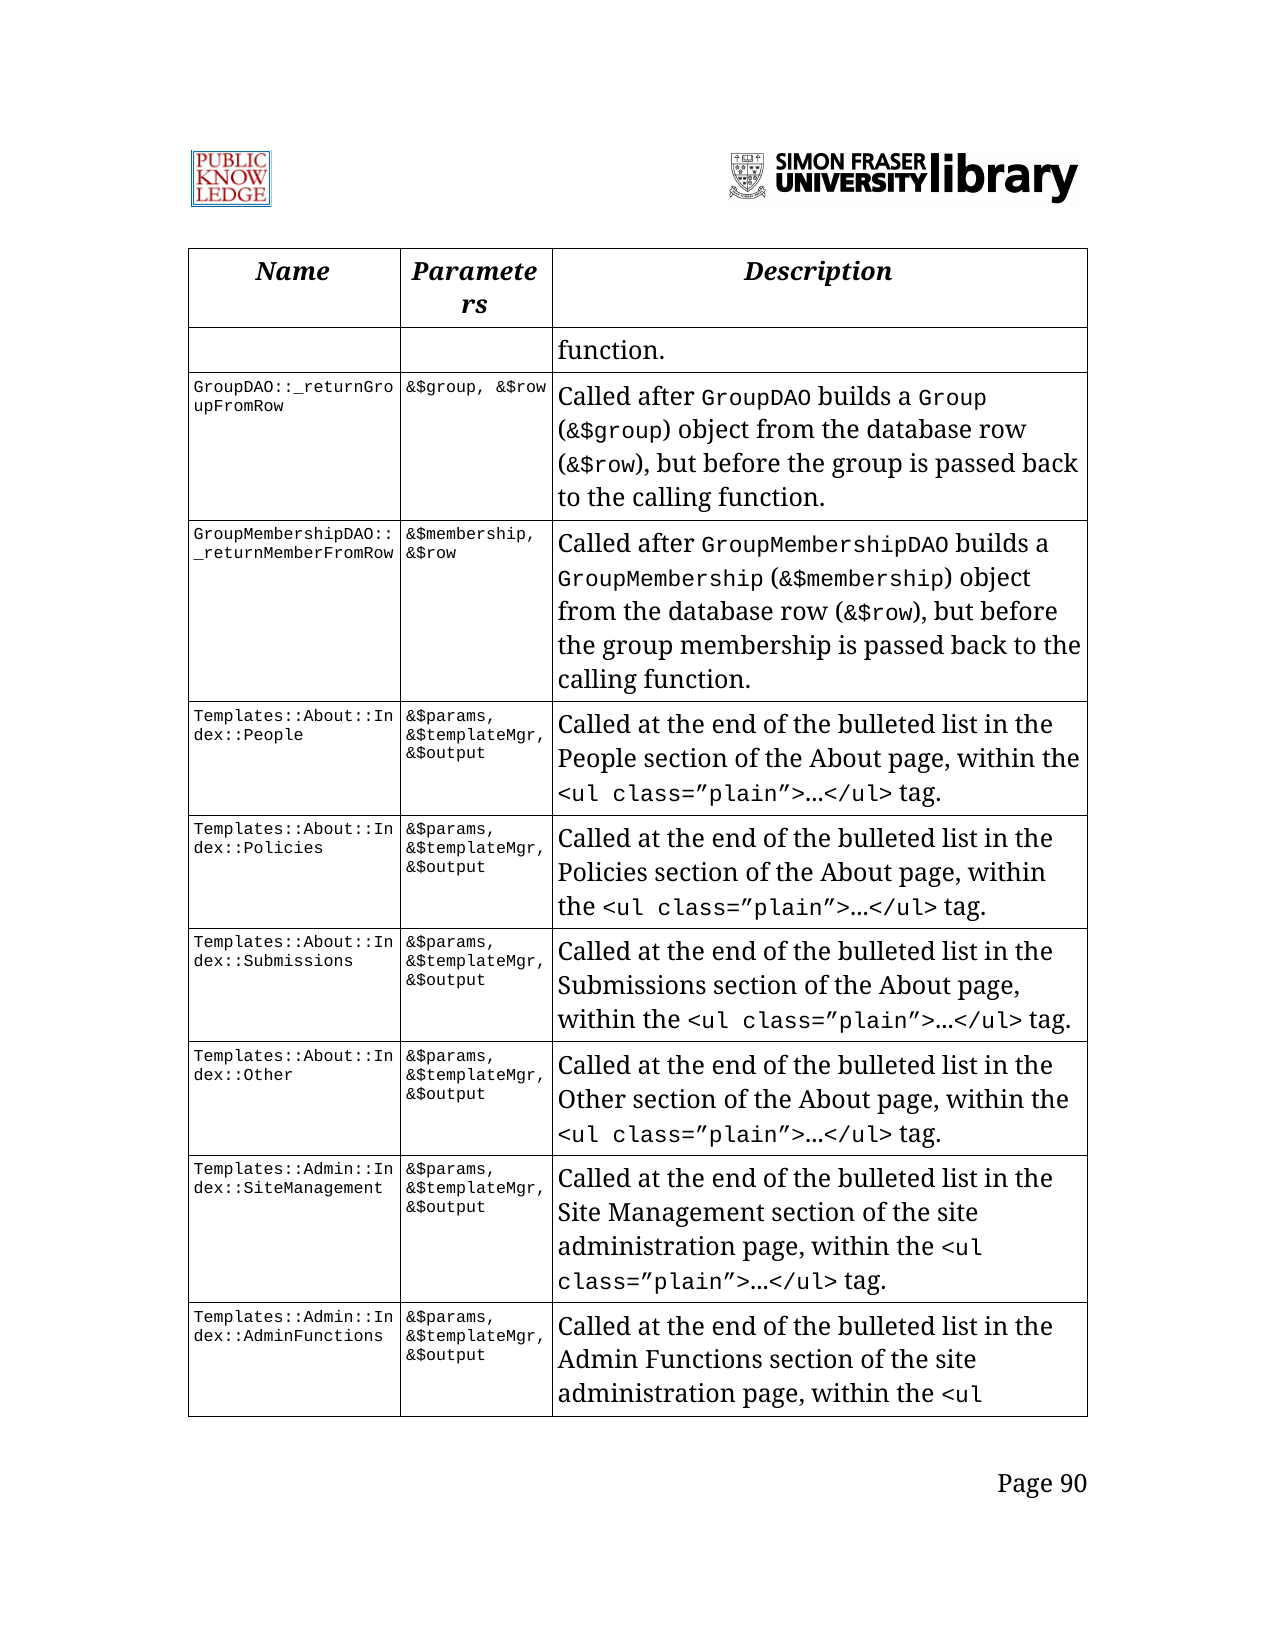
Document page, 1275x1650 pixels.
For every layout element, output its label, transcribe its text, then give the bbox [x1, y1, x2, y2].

table_cell Called at the end of the bulleted list in the People section of the About page, within the <ul class=”plain”>...</ul> tag. [553, 702, 1087, 815]
table_cell Called at the end of the bulleted list in the Admin Functions section of the site administration page, within the <ul [553, 1303, 1087, 1416]
table_cell GroupMembershipDAO::_returnMemberFromRow [189, 521, 400, 701]
table_cell Called after GroupDAO builds a Group (&$group) object from the database row (&$row), but before the group is passed back to the calling function. [553, 373, 1087, 520]
table_cell &$params, &$templateMgr, &$output [401, 1156, 552, 1302]
table_cell &$params, &$templateMgr, &$output [401, 702, 552, 815]
table_cell GroupDAO::_returnGroupFromRow [189, 373, 400, 520]
table_cell Called after GroupMembershipDAO builds a GroupMembership (&$membership) object from the database row (&$row), but before the group membership is passed back to the calling function. [553, 521, 1087, 701]
table_cell &$params, &$templateMgr, &$output [401, 816, 552, 928]
table_cell &$params, &$templateMgr, &$output [401, 1042, 552, 1155]
table_cell &$params, &$templateMgr, &$output [401, 929, 552, 1041]
picture [723, 150, 1083, 207]
table_cell &$group, &$row [401, 373, 552, 520]
table_cell Templates::About::Index::Submissions [189, 929, 400, 1041]
table_cell Called at the end of the bulleted list in the Other section of the About page, within the <ul class=”plain”>...</ul> tag. [553, 1042, 1087, 1155]
table_cell Called at the end of the bulleted list in the Submissions section of the About page, within the <ul class=”plain”>...</ul> tag. [553, 929, 1087, 1041]
table_cell function. [553, 328, 1087, 372]
table_cell [189, 328, 400, 372]
picture [193, 150, 272, 205]
table_cell Templates::Admin::Index::AdminFunctions [189, 1303, 400, 1416]
table_cell &$membership, &$row [401, 521, 552, 701]
table_header Name [189, 249, 400, 327]
table_cell Templates::About::Index::Other [189, 1042, 400, 1155]
table_header Parameters [401, 249, 552, 327]
table_cell [401, 328, 552, 372]
table_header Description [553, 249, 1087, 327]
table_cell &$params, &$templateMgr, &$output [401, 1303, 552, 1416]
table_cell Templates::About::Index::Policies [189, 816, 400, 928]
table_cell Templates::Admin::Index::SiteManagement [189, 1156, 400, 1302]
table_cell Templates::About::Index::People [189, 702, 400, 815]
table_cell Called at the end of the bulleted list in the Site Management section of the site administration page, within the <ul class=”plain”>...</ul> tag. [553, 1156, 1087, 1302]
table_cell Called at the end of the bulleted list in the Policies section of the About page, within the <ul class=”plain”>...</ul> tag. [553, 816, 1087, 928]
